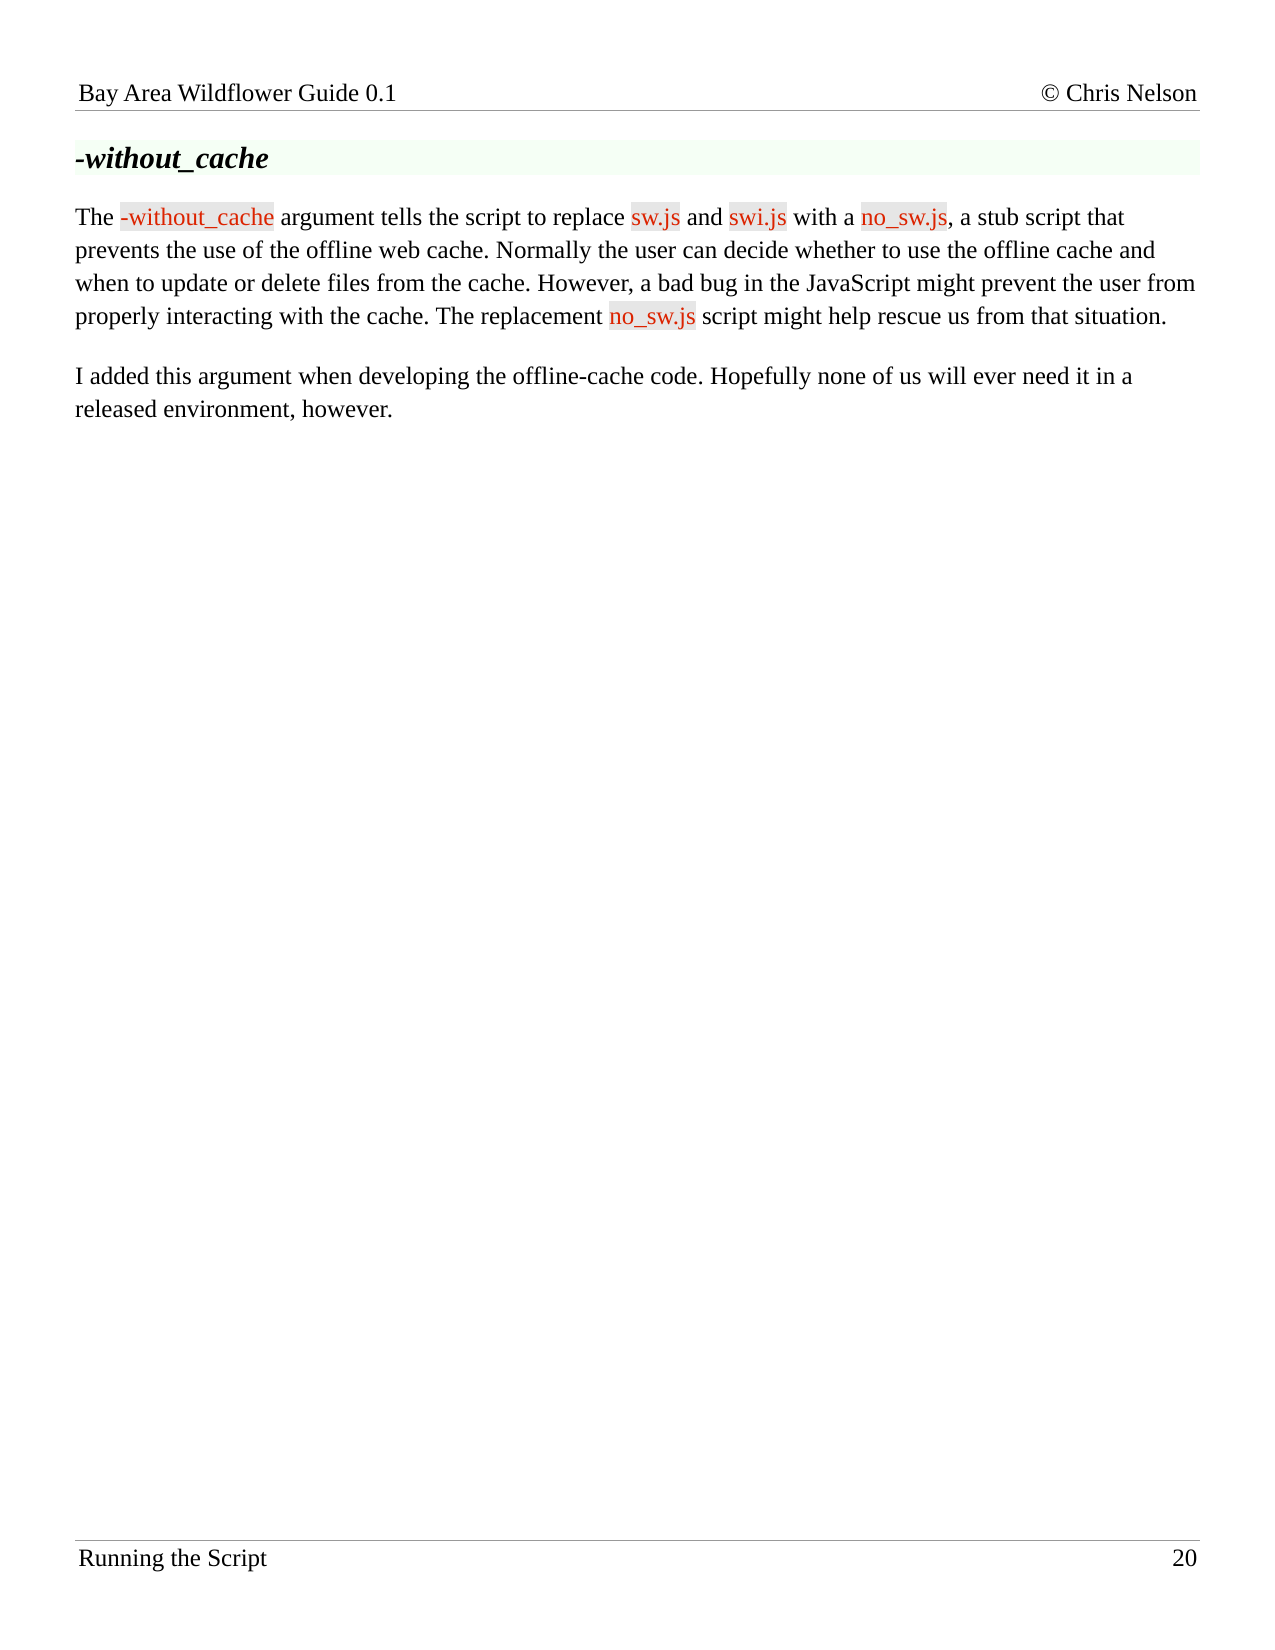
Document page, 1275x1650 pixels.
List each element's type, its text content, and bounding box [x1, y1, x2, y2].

text I added this argument when developing the offline-cache code. Hopefully none of us will ever need it in a released environment, however. [75, 361, 1200, 423]
subtitle -without_cache [75, 140, 1200, 175]
text The -without_cache argument tells the script to replace sw.js and swi.js with a no_sw.js, a stub script that prevents the use of the offline web cache. Normally the user can decide whether to use the offline cache and when to update or delete files from the cache. However, a bad bug in the JavaScript might prevent the user from properly interacting with the cache. The replacement no_sw.js script might help rescue us from that situation. [75, 202, 1200, 330]
